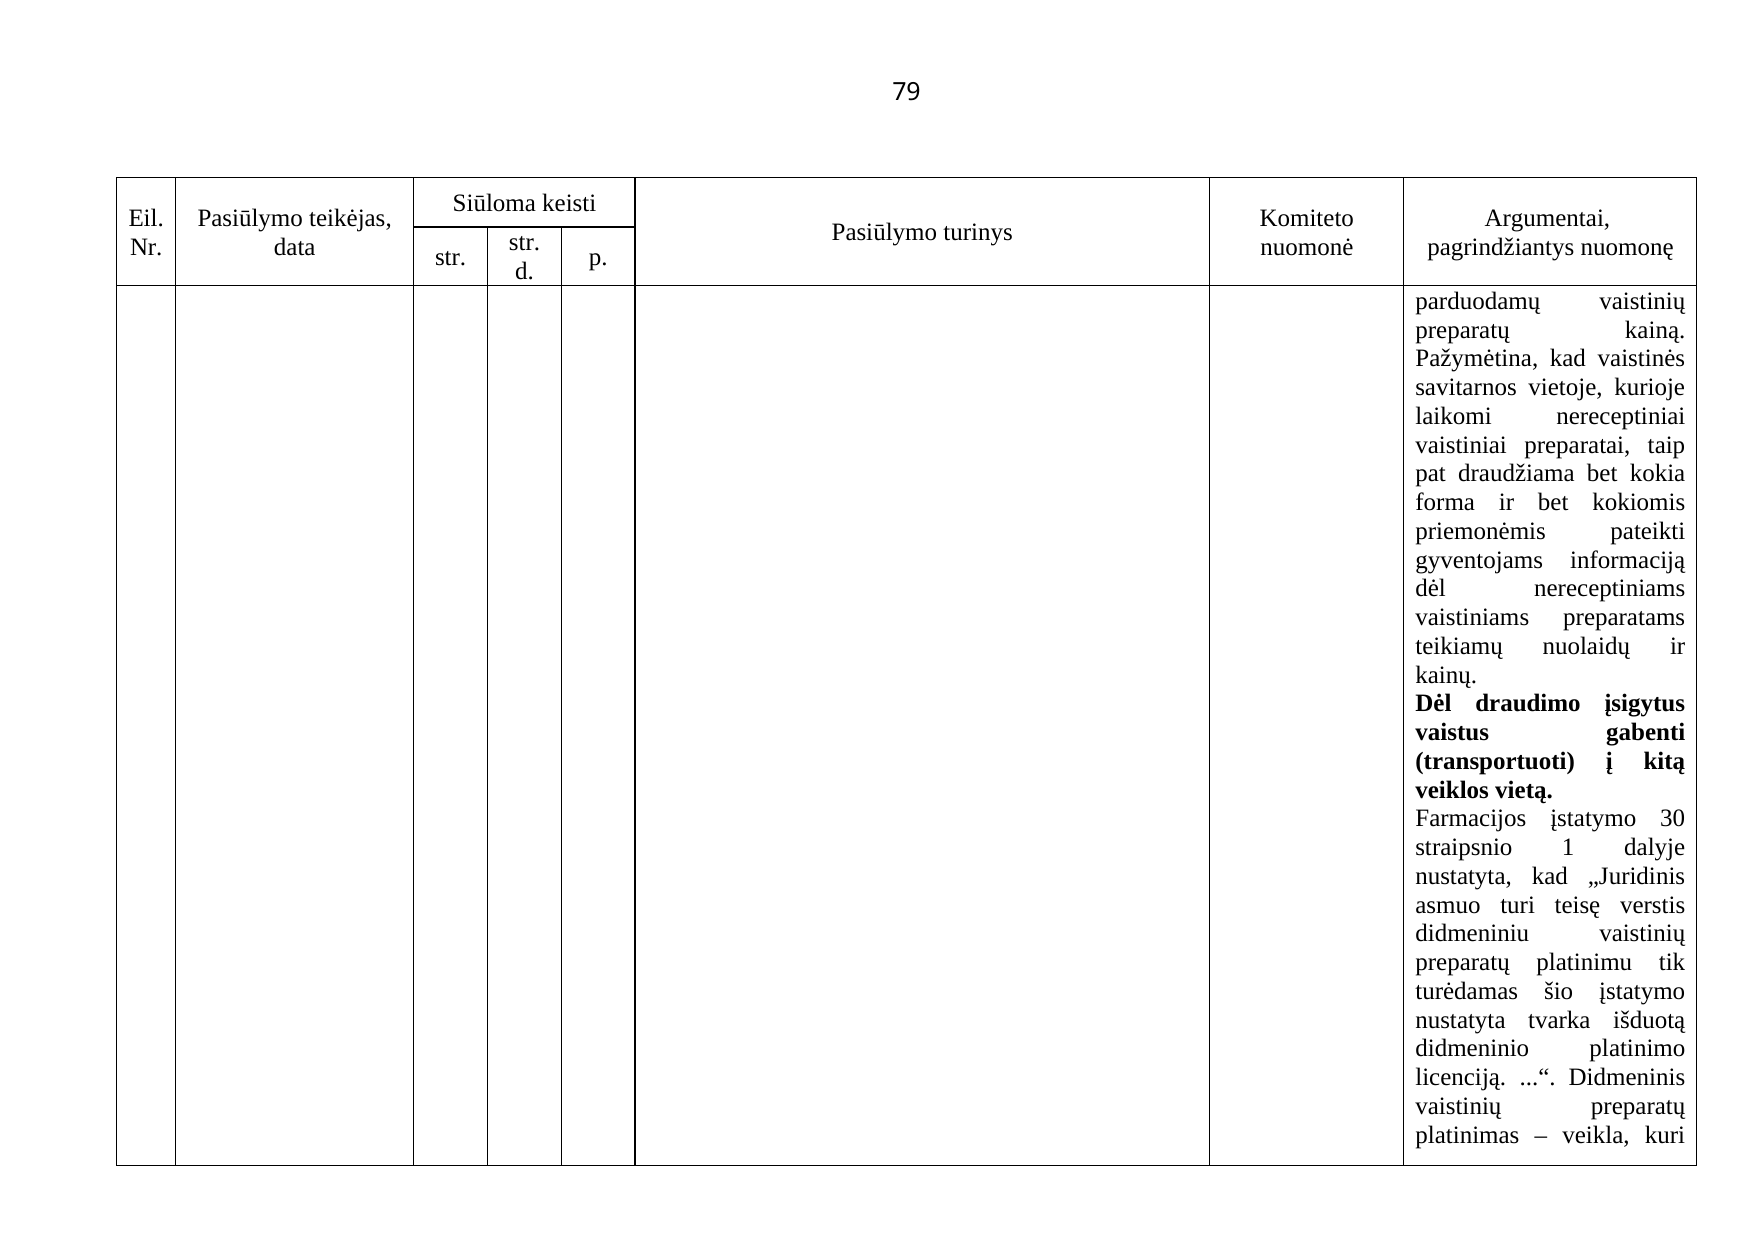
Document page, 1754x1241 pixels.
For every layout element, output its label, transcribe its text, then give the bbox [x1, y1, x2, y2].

table_cell [414, 286, 487, 1165]
table_header Pasiūlymo teikėjas, data [176, 178, 413, 285]
table_header Siūloma keisti [414, 178, 634, 226]
table_cell [1210, 286, 1403, 1165]
table_cell [636, 286, 1209, 1165]
table_header Eil. Nr. [117, 178, 175, 285]
table_cell str. d. [488, 228, 561, 285]
table_cell parduodamų vaistinių preparatų kainą. Pažymėtina, kad vaistinės savitarnos vietoje, kurioje laikomi nereceptiniai vaistiniai preparatai, taip pat draudžiama bet kokia forma ir bet kokiomis priemonėmis pateikti gyventojams informaciją dėl nereceptiniams vaistiniams preparatams teikiamų nuolaidų ir kainų. Dėl draudimo įsigytus vaistus gabenti (transportuoti) į kitą veiklos vietą. Farmacijos įstatymo 30 straipsnio 1 dalyje nustatyta, kad „Juridinis asmuo turi teisę verstis didmeniniu vaistinių preparatų platinimu tik turėdamas šio įstatymo nustatyta tvarka išduotą didmeninio platinimo licenciją. ...“. Didmeninis vaistinių preparatų platinimas – veikla, kuri [1404, 286, 1696, 1165]
table_header Komiteto nuomonė [1210, 178, 1403, 285]
table_cell [176, 286, 413, 1165]
table_cell [488, 286, 561, 1165]
table_cell p. [562, 228, 634, 285]
table_cell str. [414, 228, 487, 285]
table_header Pasiūlymo turinys [636, 178, 1209, 285]
table_cell [562, 286, 634, 1165]
table_header Argumentai, pagrindžiantys nuomonę [1404, 178, 1696, 285]
table_cell [117, 286, 175, 1165]
